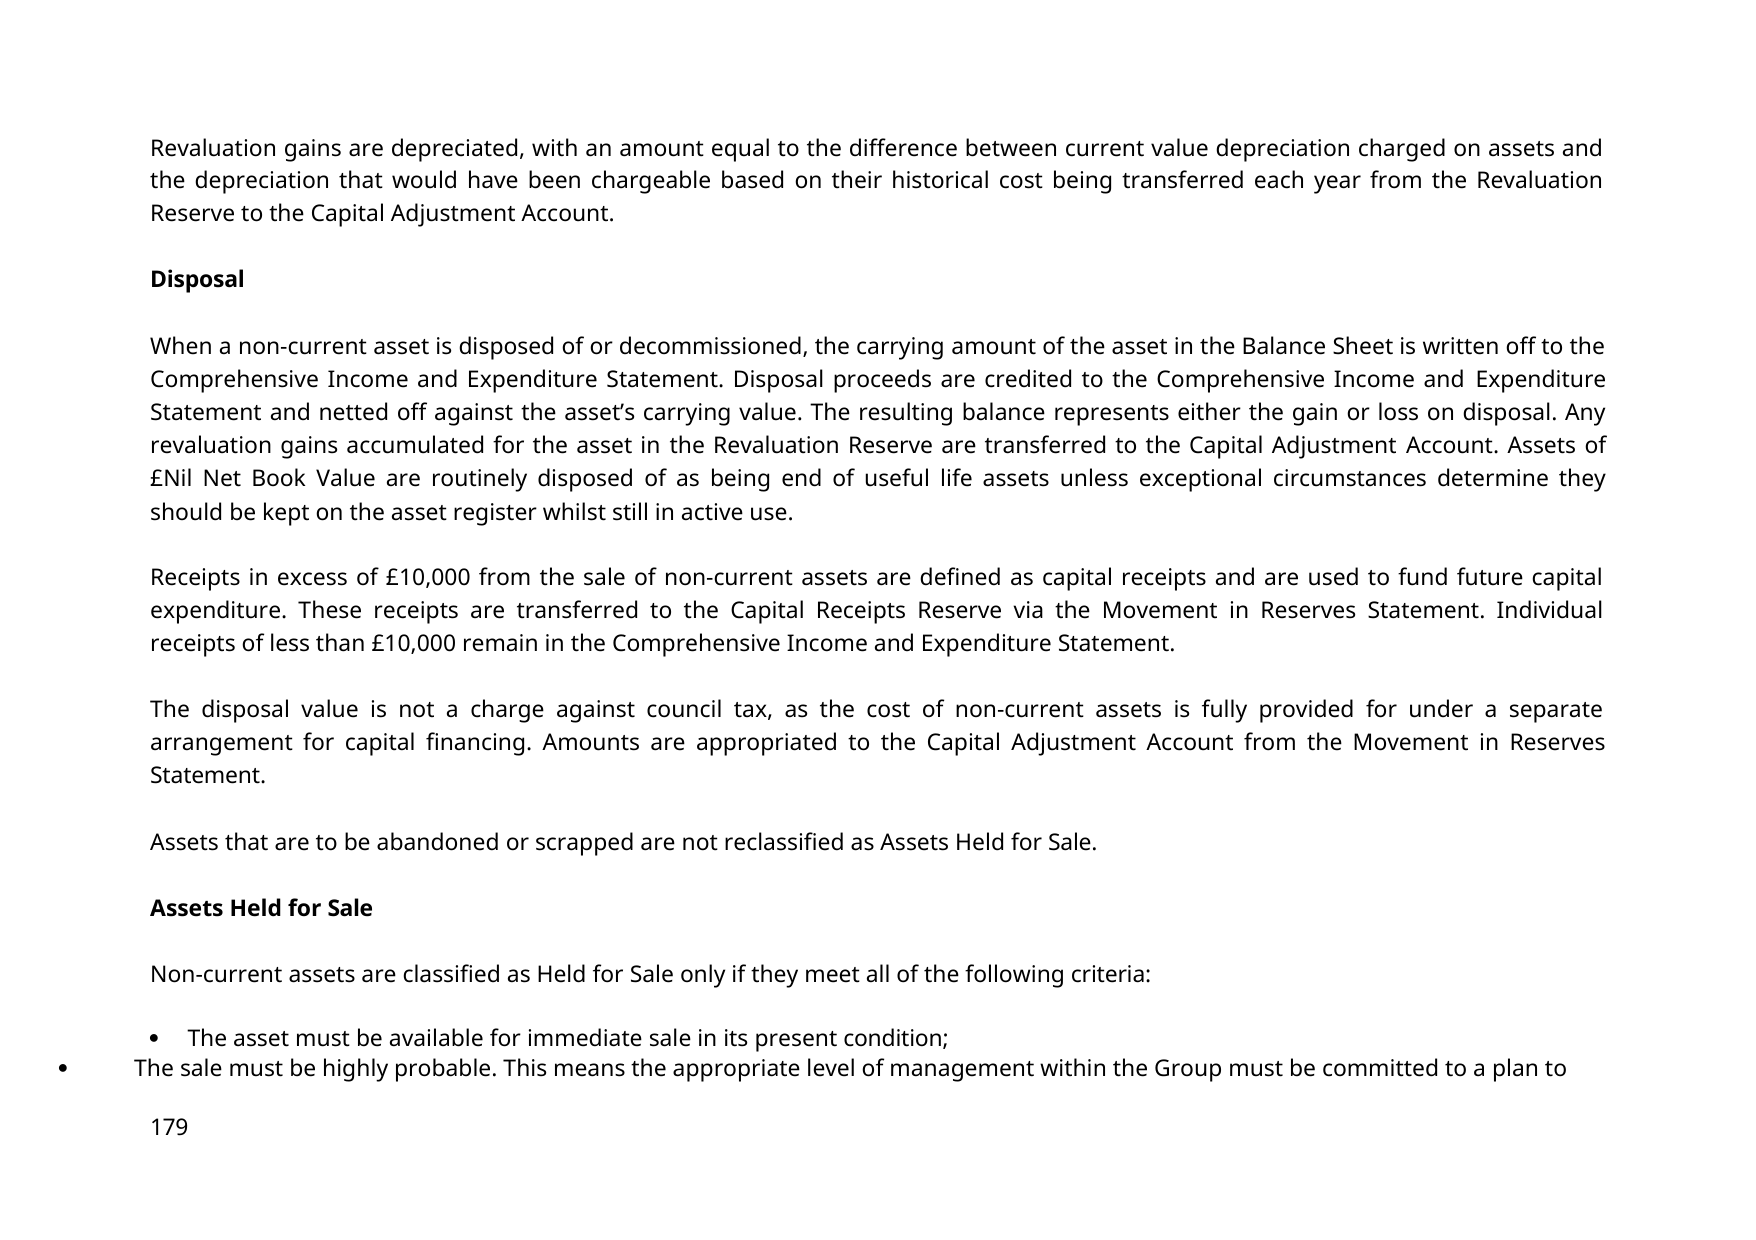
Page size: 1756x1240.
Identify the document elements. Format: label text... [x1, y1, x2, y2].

text Revaluation gains are depreciated, with an amount equal to the difference between current value depreciation charged on assets and the depreciation that would have been chargeable based on their historical cost being transferred each year from the Revaluation Reserve to the Capital Adjustment Account. [150, 131, 1606, 228]
subtitle Disposal [150, 263, 1726, 295]
list The asset must be available for immediate sale in its present condition; [150, 1024, 1726, 1052]
text Assets that are to be abandoned or scrapped are not reclassified as Assets Held for Sale. [150, 825, 1726, 857]
text The disposal value is not a charge against council tax, as the cost of non-current assets is fully provided for under a separate arrangement for capital financing. Amounts are appropriated to the Capital Adjustment Account from the Movement in Reserves Statement. [150, 693, 1606, 790]
subtitle Assets Held for Sale [150, 892, 1726, 923]
text Non-current assets are classified as Held for Sale only if they meet all of the following criteria: [150, 958, 1726, 989]
list The sale must be highly probable. This means the appropriate level of management within the Group must be committed to a plan to [59, 1052, 1606, 1083]
text Receipts in excess of £10,000 from the sale of non-current assets are defined as capital receipts and are used to fund future capital expenditure. These receipts are transferred to the Capital Receipts Reserve via the Movement in Reserves Statement. Individual receipts of less than £10,000 remain in the Comprehensive Income and Expenditure Statement. [150, 561, 1605, 658]
text When a non-current asset is disposed of or decommissioned, the carrying amount of the asset in the Balance Sheet is written off to the Comprehensive Income and Expenditure Statement. Disposal proceeds are credited to the Comprehensive Income and Expenditure Statement and netted off against the asset’s carrying value. The resulting balance represents either the gain or loss on disposal. Any revaluation gains accumulated for the asset in the Revaluation Reserve are transferred to the Capital Adjustment Account. Assets of £Nil Net Book Value are routinely disposed of as being end of useful life assets unless exceptional circumstances determine they should be kept on the asset register whilst still in active use. [150, 330, 1606, 527]
